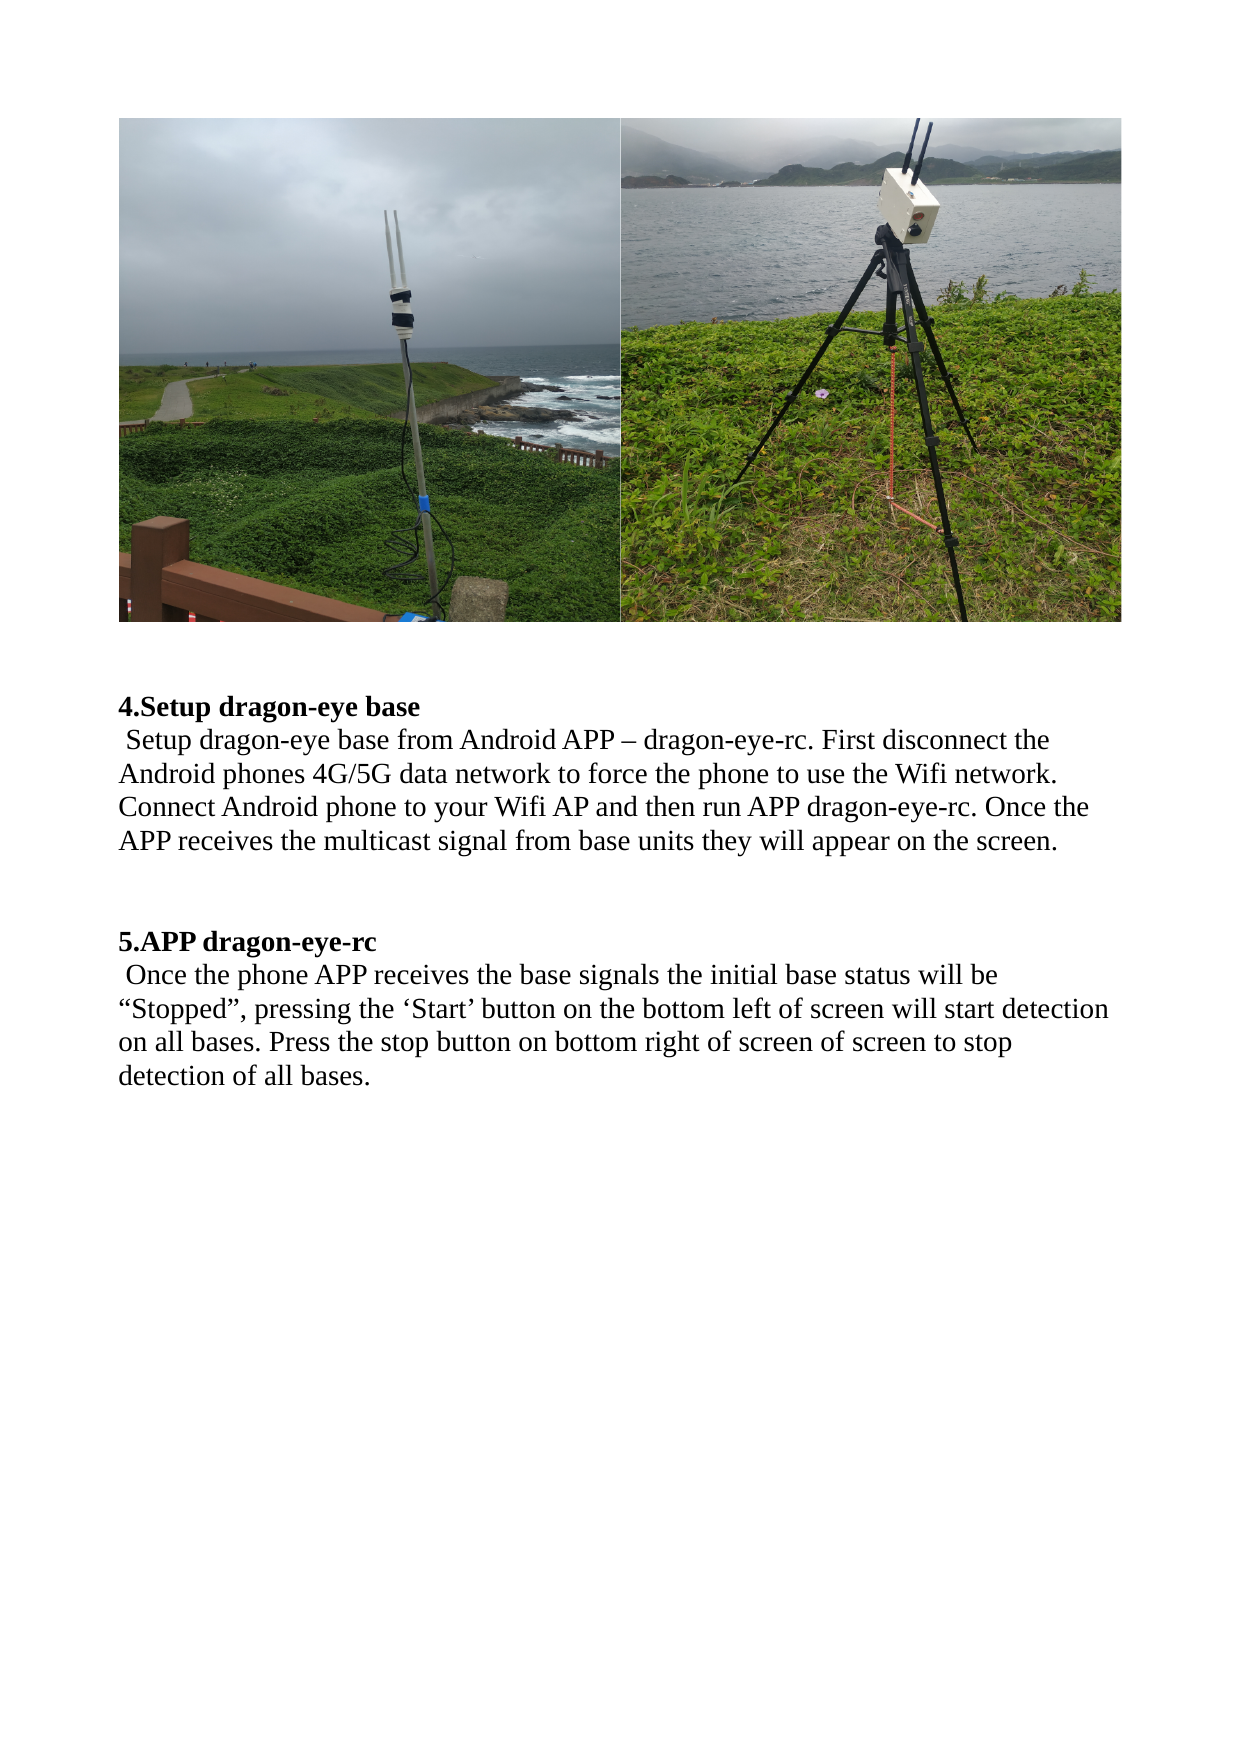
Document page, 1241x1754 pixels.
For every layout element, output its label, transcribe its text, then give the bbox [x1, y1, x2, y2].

text 4.Setup dragon-eye base [118, 689, 1122, 722]
text 5.APP dragon-eye-rc [118, 924, 1122, 957]
text Setup dragon-eye base from Android APP – dragon-eye-rc. First disconnect the Android phones 4G/5G data network to force the phone to use the Wifi network. Connect Android phone to your Wifi AP and then run APP dragon-eye-rc. Once the APP receives the multicast signal from base units they will appear on the screen. [118, 722, 1122, 857]
text Once the phone APP receives the base signals the initial base status will be “Stopped”, pressing the ‘Start’ button on the bottom left of screen will start detection on all bases. Press the stop button on bottom right of screen of screen to stop detection of all bases. [118, 957, 1122, 1091]
picture [119, 118, 1122, 622]
